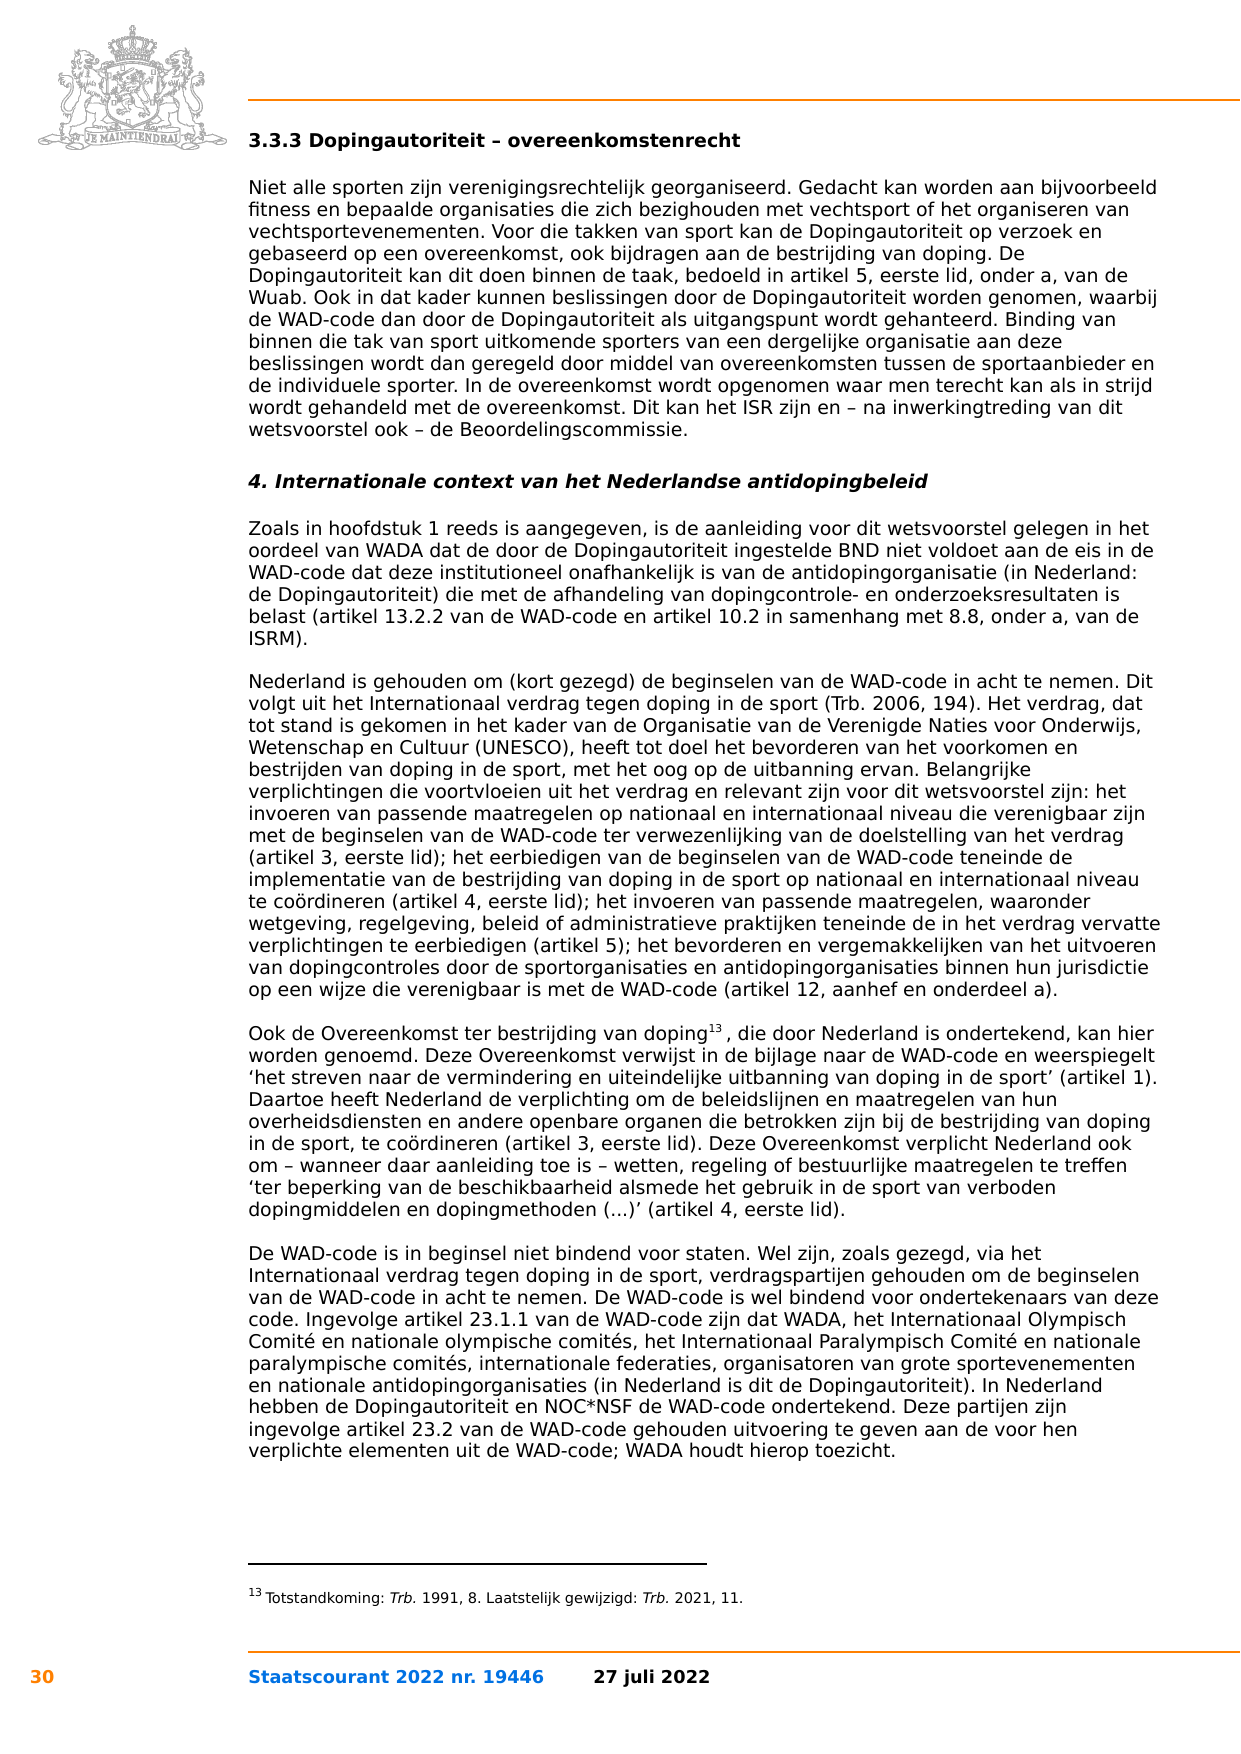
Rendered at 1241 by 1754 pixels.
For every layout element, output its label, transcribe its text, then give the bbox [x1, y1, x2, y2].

text Ook de Overeenkomst ter bestrijding van doping, die door Nederland is ondertekend, kan hier worden genoemd. Deze Overeenkomst verwijst in de bijlage naar de WAD-code en weerspiegelt ‘het streven naar de vermindering en uiteindelijke uitbanning van doping in de sport’ (artikel 1). Daartoe heeft Nederland de verplichting om de beleidslijnen en maatregelen van hun overheidsdiensten en andere openbare organen die betrokken zijn bij de bestrijding van doping in de sport, te coördineren (artikel 3, eerste lid). Deze Overeenkomst verplicht Nederland ook om – wanneer daar aanleiding toe is – wetten, regeling of bestuurlijke maatregelen te treffen ‘ter beperking van de beschikbaarheid alsmede het gebruik in de sport van verboden dopingmiddelen en dopingmethoden (...)’ (artikel 4, eerste lid). [248, 1023, 1163, 1221]
subtitle 3.3.3 Dopingautoriteit – overeenkomstenrecht [248, 130, 1163, 152]
text De WAD-code is in beginsel niet bindend voor staten. Wel zijn, zoals gezegd, via het Internationaal verdrag tegen doping in de sport, verdragspartijen gehouden om de beginselen van de WAD-code in acht te nemen. De WAD-code is wel bindend voor ondertekenaars van deze code. Ingevolge artikel 23.1.1 van de WAD-code zijn dat WADA, het Internationaal Olympisch Comité en nationale olympische comités, het Internationaal Paralympisch Comité en nationale paralympische comités, internationale federaties, organisatoren van grote sportevenementen en nationale antidopingorganisaties (in Nederland is dit de Dopingautoriteit). In Nederland hebben de Dopingautoriteit en NOC*NSF de WAD-code ondertekend. Deze partijen zijn ingevolge artikel 23.2 van de WAD-code gehouden uitvoering te geven aan de voor hen verplichte elementen uit de WAD-code; WADA houdt hierop toezicht. [248, 1243, 1163, 1462]
text Nederland is gehouden om (kort gezegd) de beginselen van de WAD-code in acht te nemen. Dit volgt uit het Internationaal verdrag tegen doping in de sport (Trb. 2006, 194). Het verdrag, dat tot stand is gekomen in het kader van de Organisatie van de Verenigde Naties voor Onderwijs, Wetenschap en Cultuur (UNESCO), heeft tot doel het bevorderen van het voorkomen en bestrijden van doping in de sport, met het oog op de uitbanning ervan. Belangrijke verplichtingen die voortvloeien uit het verdrag en relevant zijn voor dit wetsvoorstel zijn: het invoeren van passende maatregelen op nationaal en internationaal niveau die verenigbaar zijn met de beginselen van de WAD-code ter verwezenlijking van de doelstelling van het verdrag (artikel 3, eerste lid); het eerbiedigen van de beginselen van de WAD-code teneinde de implementatie van de bestrijding van doping in de sport op nationaal en internationaal niveau te coördineren (artikel 4, eerste lid); het invoeren van passende maatregelen, waaronder wetgeving, regelgeving, beleid of administratieve praktijken teneinde de in het verdrag vervatte verplichtingen te eerbiedigen (artikel 5); het bevorderen en vergemakkelijken van het uitvoeren van dopingcontroles door de sportorganisaties en antidopingorganisaties binnen hun jurisdictie op een wijze die verenigbaar is met de WAD-code (artikel 12, aanhef en onderdeel a). [248, 671, 1163, 1001]
text Niet alle sporten zijn verenigingsrechtelijk georganiseerd. Gedacht kan worden aan bijvoorbeeld fitness en bepaalde organisaties die zich bezighouden met vechtsport of het organiseren van vechtsportevenementen. Voor die takken van sport kan de Dopingautoriteit op verzoek en gebaseerd op een overeenkomst, ook bijdragen aan de bestrijding van doping. De Dopingautoriteit kan dit doen binnen de taak, bedoeld in artikel 5, eerste lid, onder a, van de Wuab. Ook in dat kader kunnen beslissingen door de Dopingautoriteit worden genomen, waarbij de WAD-code dan door de Dopingautoriteit als uitgangspunt wordt gehanteerd. Binding van binnen die tak van sport uitkomende sporters van een dergelijke organisatie aan deze beslissingen wordt dan geregeld door middel van overeenkomsten tussen de sportaanbieder en de individuele sporter. In de overeenkomst wordt opgenomen waar men terecht kan als in strijd wordt gehandeld met de overeenkomst. Dit kan het ISR zijn en – na inwerkingtreding van dit wetsvoorstel ook – de Beoordelingscommissie. [248, 177, 1163, 441]
subtitle 4. Internationale context van het Nederlandse antidopingbeleid [248, 471, 1163, 493]
text Totstandkoming: Trb. 1991, 8. Laatstelijk gewijzigd: Trb. 2021, 11. [248, 1586, 1163, 1608]
text Zoals in hoofdstuk 1 reeds is aangegeven, is de aanleiding voor dit wetsvoorstel gelegen in het oordeel van WADA dat de door de Dopingautoriteit ingestelde BND niet voldoet aan de eis in de WAD-code dat deze institutioneel onafhankelijk is van de antidopingorganisatie (in Nederland: de Dopingautoriteit) die met de afhandeling van dopingcontrole- en onderzoeksresultaten is belast (artikel 13.2.2 van de WAD-code en artikel 10.2 in samenhang met 8.8, onder a, van de ISRM). [248, 518, 1163, 649]
picture [38, 25, 227, 150]
